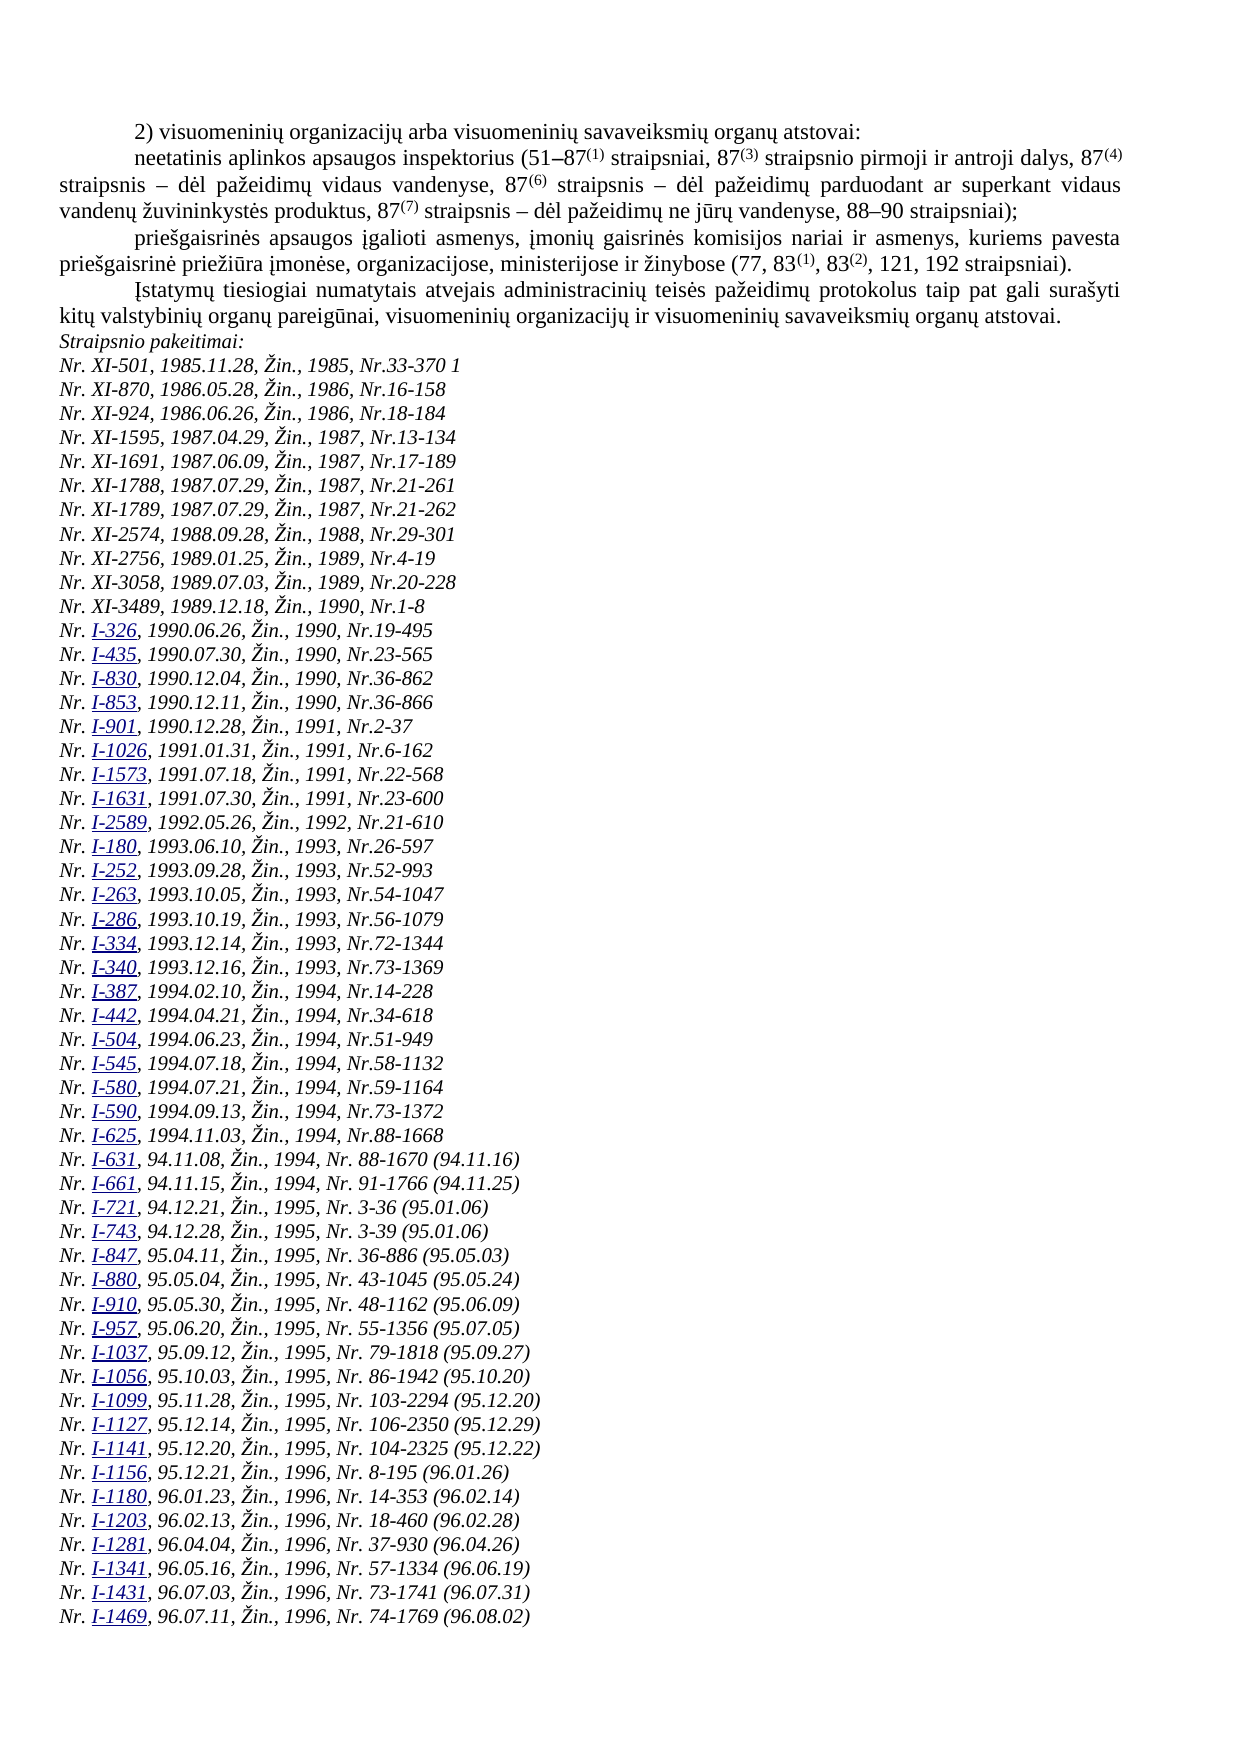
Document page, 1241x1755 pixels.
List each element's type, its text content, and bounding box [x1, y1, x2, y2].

text Nr. I-1573, 1991.07.18, Žin., 1991, Nr.22-568 [59, 762, 1122, 786]
text Nr. XI-3058, 1989.07.03, Žin., 1989, Nr.20-228 [59, 569, 1122, 594]
text Nr. I-631, 94.11.08, Žin., 1994, Nr. 88-1670 (94.11.16) [59, 1147, 1122, 1171]
text priešgaisrinės apsaugos įgalioti asmenys, įmonių gaisrinės komisijos nariai ir asmenys, kuriems pavesta priešgaisrinė priežiūra įmonėse, organizacijose, ministerijose ir žinybose (77, 83(1), 83(2), 121, 192 straipsniai). [59, 223, 1122, 276]
text Nr. I-504, 1994.06.23, Žin., 1994, Nr.51-949 [59, 1027, 1122, 1051]
text Nr. I-334, 1993.12.14, Žin., 1993, Nr.72-1344 [59, 931, 1122, 954]
text Nr. XI-1789, 1987.07.29, Žin., 1987, Nr.21-262 [59, 497, 1122, 521]
text Nr. I-590, 1994.09.13, Žin., 1994, Nr.73-1372 [59, 1099, 1122, 1123]
text Nr. XI-870, 1986.05.28, Žin., 1986, Nr.16-158 [59, 377, 1122, 401]
text Nr. I-1341, 96.05.16, Žin., 1996, Nr. 57-1334 (96.06.19) [59, 1556, 1122, 1580]
text Nr. I-435, 1990.07.30, Žin., 1990, Nr.23-565 [59, 642, 1122, 666]
text Nr. I-853, 1990.12.11, Žin., 1990, Nr.36-866 [59, 690, 1122, 714]
text Nr. I-830, 1990.12.04, Žin., 1990, Nr.36-862 [59, 666, 1122, 690]
text Įstatymų tiesiogiai numatytais atvejais administracinių teisės pažeidimų protokolus taip pat gali surašyti kitų valstybinių organų pareigūnai, visuomeninių organizacijų ir visuomeninių savaveiksmių organų atstovai. [59, 276, 1122, 329]
text Nr. I-1056, 95.10.03, Žin., 1995, Nr. 86-1942 (95.10.20) [59, 1364, 1122, 1388]
text Nr. I-1156, 95.12.21, Žin., 1996, Nr. 8-195 (96.01.26) [59, 1460, 1122, 1484]
text Nr. I-721, 94.12.21, Žin., 1995, Nr. 3-36 (95.01.06) [59, 1195, 1122, 1219]
text Nr. I-1203, 96.02.13, Žin., 1996, Nr. 18-460 (96.02.28) [59, 1508, 1122, 1532]
text Nr. I-340, 1993.12.16, Žin., 1993, Nr.73-1369 [59, 954, 1122, 979]
text Nr. XI-1595, 1987.04.29, Žin., 1987, Nr.13-134 [59, 425, 1122, 449]
text Nr. I-180, 1993.06.10, Žin., 1993, Nr.26-597 [59, 834, 1122, 858]
text neetatinis aplinkos apsaugos inspektorius (51–87(1) straipsniai, 87(3) straipsnio pirmoji ir antroji dalys, 87(4) straipsnis – dėl pažeidimų vidaus vandenyse, 87(6) straipsnis – dėl pažeidimų parduodant ar superkant vidaus vandenų žuvininkystės produktus, 87(7) straipsnis – dėl pažeidimų ne jūrų vandenyse, 88–90 straipsniai); [59, 144, 1122, 223]
text Nr. XI-1788, 1987.07.29, Žin., 1987, Nr.21-261 [59, 473, 1122, 497]
text Nr. I-286, 1993.10.19, Žin., 1993, Nr.56-1079 [59, 906, 1122, 931]
text Nr. I-957, 95.06.20, Žin., 1995, Nr. 55-1356 (95.07.05) [59, 1316, 1122, 1339]
text Nr. I-901, 1990.12.28, Žin., 1991, Nr.2-37 [59, 714, 1122, 738]
text Nr. I-580, 1994.07.21, Žin., 1994, Nr.59-1164 [59, 1075, 1122, 1099]
text Nr. I-1281, 96.04.04, Žin., 1996, Nr. 37-930 (96.04.26) [59, 1532, 1122, 1556]
text Nr. I-326, 1990.06.26, Žin., 1990, Nr.19-495 [59, 618, 1122, 642]
text Nr. I-743, 94.12.28, Žin., 1995, Nr. 3-39 (95.01.06) [59, 1219, 1122, 1243]
text Nr. I-625, 1994.11.03, Žin., 1994, Nr.88-1668 [59, 1123, 1122, 1147]
text Nr. I-545, 1994.07.18, Žin., 1994, Nr.58-1132 [59, 1051, 1122, 1075]
text Nr. I-1631, 1991.07.30, Žin., 1991, Nr.23-600 [59, 786, 1122, 810]
text Straipsnio pakeitimai: [59, 329, 1122, 353]
text Nr. I-387, 1994.02.10, Žin., 1994, Nr.14-228 [59, 979, 1122, 1003]
text Nr. XI-501, 1985.11.28, Žin., 1985, Nr.33-370 1 [59, 353, 1122, 377]
text Nr. I-1037, 95.09.12, Žin., 1995, Nr. 79-1818 (95.09.27) [59, 1339, 1122, 1364]
text Nr. I-1469, 96.07.11, Žin., 1996, Nr. 74-1769 (96.08.02) [59, 1604, 1122, 1628]
text Nr. I-910, 95.05.30, Žin., 1995, Nr. 48-1162 (95.06.09) [59, 1291, 1122, 1316]
text Nr. I-442, 1994.04.21, Žin., 1994, Nr.34-618 [59, 1003, 1122, 1027]
text Nr. I-847, 95.04.11, Žin., 1995, Nr. 36-886 (95.05.03) [59, 1243, 1122, 1267]
text Nr. I-661, 94.11.15, Žin., 1994, Nr. 91-1766 (94.11.25) [59, 1171, 1122, 1195]
text Nr. I-1180, 96.01.23, Žin., 1996, Nr. 14-353 (96.02.14) [59, 1484, 1122, 1508]
text Nr. I-263, 1993.10.05, Žin., 1993, Nr.54-1047 [59, 882, 1122, 906]
text Nr. XI-1691, 1987.06.09, Žin., 1987, Nr.17-189 [59, 449, 1122, 473]
text Nr. I-1026, 1991.01.31, Žin., 1991, Nr.6-162 [59, 738, 1122, 762]
text Nr. I-1431, 96.07.03, Žin., 1996, Nr. 73-1741 (96.07.31) [59, 1580, 1122, 1604]
text Nr. I-1127, 95.12.14, Žin., 1995, Nr. 106-2350 (95.12.29) [59, 1412, 1122, 1436]
text Nr. XI-2574, 1988.09.28, Žin., 1988, Nr.29-301 [59, 521, 1122, 546]
text Nr. I-1141, 95.12.20, Žin., 1995, Nr. 104-2325 (95.12.22) [59, 1436, 1122, 1460]
text Nr. XI-924, 1986.06.26, Žin., 1986, Nr.18-184 [59, 401, 1122, 425]
text Nr. I-1099, 95.11.28, Žin., 1995, Nr. 103-2294 (95.12.20) [59, 1388, 1122, 1412]
text 2) visuomeninių organizacijų arba visuomeninių savaveiksmių organų atstovai: [59, 118, 1122, 144]
text Nr. I-880, 95.05.04, Žin., 1995, Nr. 43-1045 (95.05.24) [59, 1267, 1122, 1291]
text Nr. I-252, 1993.09.28, Žin., 1993, Nr.52-993 [59, 858, 1122, 882]
text Nr. XI-3489, 1989.12.18, Žin., 1990, Nr.1-8 [59, 594, 1122, 618]
text Nr. XI-2756, 1989.01.25, Žin., 1989, Nr.4-19 [59, 546, 1122, 569]
text Nr. I-2589, 1992.05.26, Žin., 1992, Nr.21-610 [59, 810, 1122, 834]
